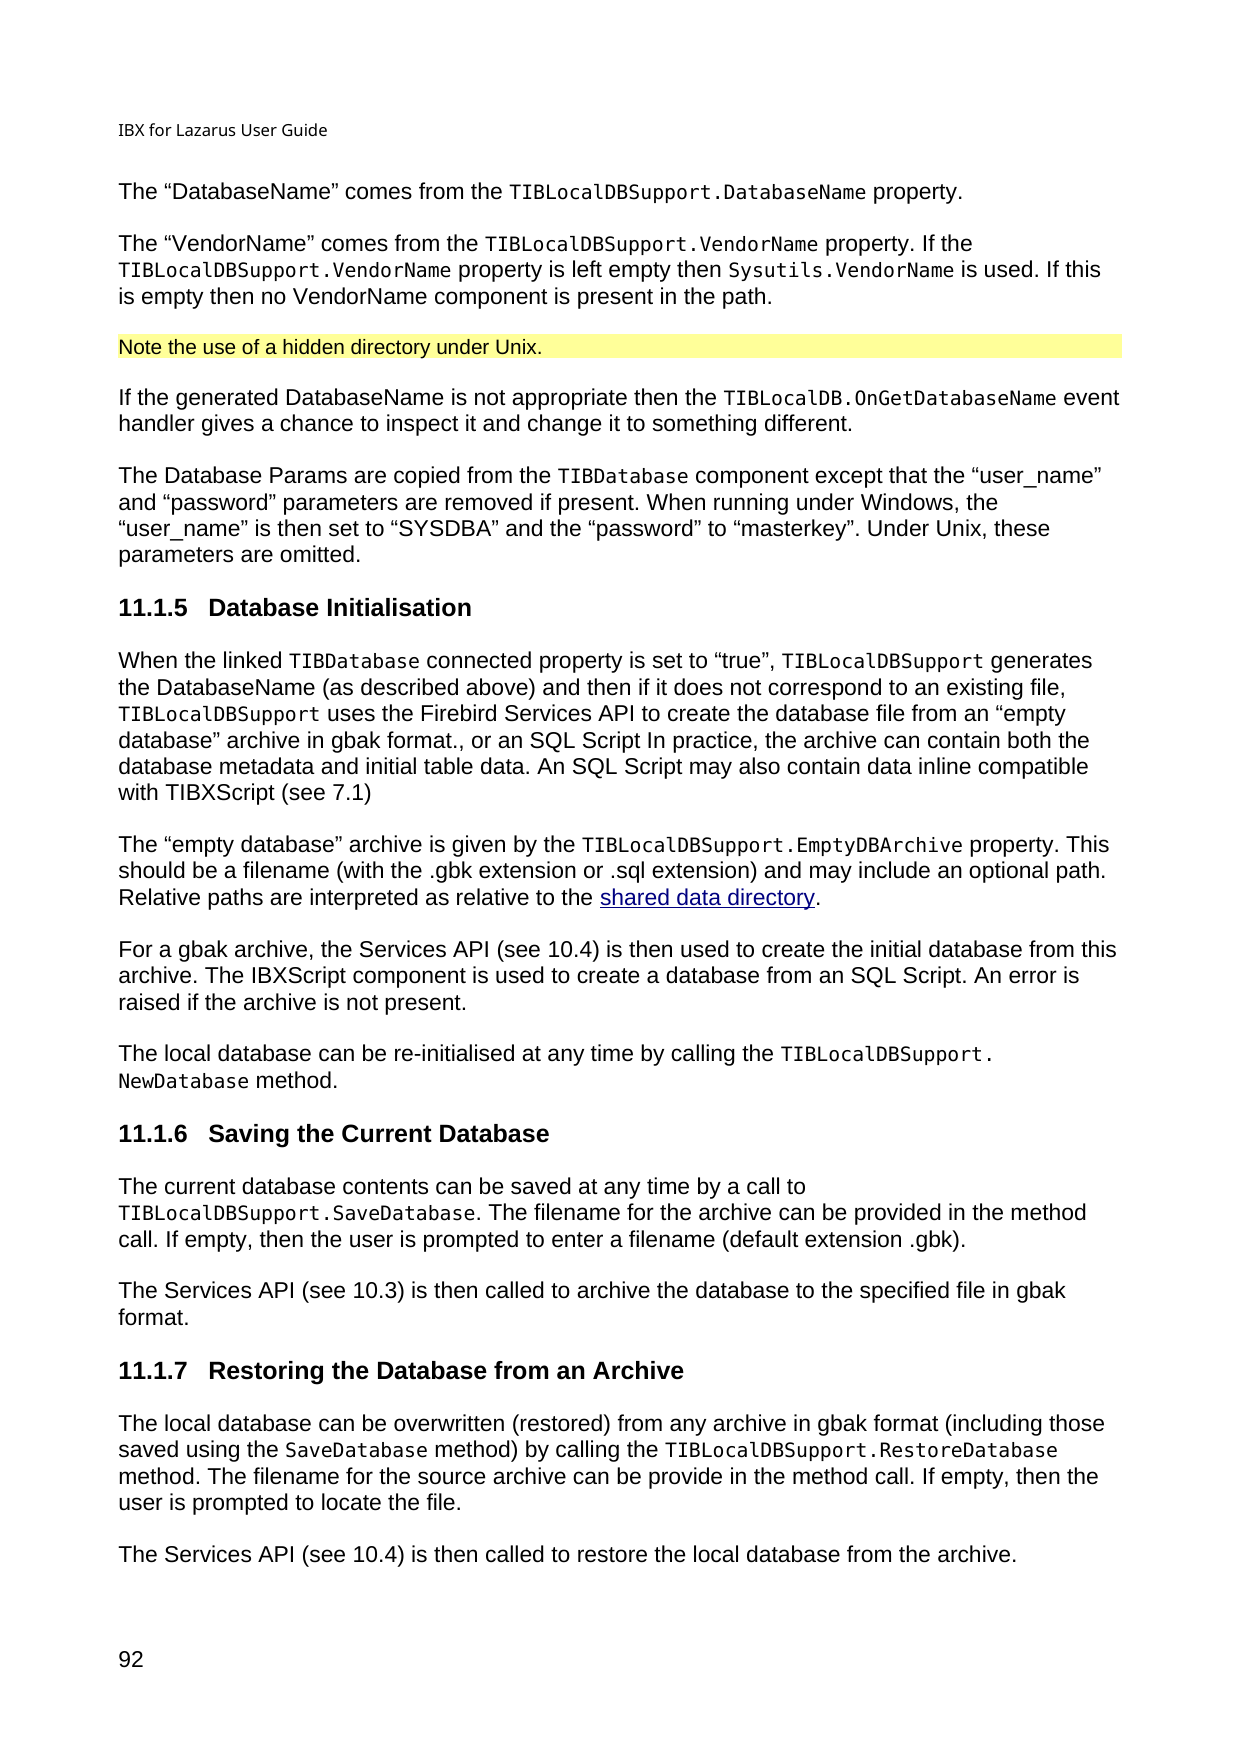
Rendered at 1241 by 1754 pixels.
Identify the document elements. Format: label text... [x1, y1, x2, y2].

text The Database Params are copied from the TIBDatabase component except that the “user_name” and “password” parameters are removed if present. When running under Windows, the “user_name” is then set to “SYSDBA” and the “password” to “masterkey”. Under Unix, these parameters are omitted. [118, 462, 1122, 568]
text When the linked TIBDatabase connected property is set to “true”, TIBLocalDBSupport generates the DatabaseName (as described above) and then if it does not correspond to an existing file, TIBLocalDBSupport uses the Firebird Services API to create the database file from an “empty database” archive in gbak format., or an SQL Script In practice, the archive can contain both the database metadata and initial table data. An SQL Script may also contain data inline compatible with TIBXScript (see 7.1) [118, 647, 1122, 806]
text The current database contents can be saved at any time by a call to TIBLocalDBSupport.SaveDatabase. The filename for the archive can be provided in the method call. If empty, then the user is prompted to enter a filename (default extension .gbk). [118, 1173, 1122, 1252]
text The local database can be re-initialised at any time by calling the TIBLocalDBSupport. NewDatabase method. [118, 1040, 1122, 1093]
subtitle Saving the Current Database [118, 1118, 1122, 1147]
text The “empty database” archive is given by the TIBLocalDBSupport.EmptyDBArchive property. This should be a filename (with the .gbk extension or .sql extension) and may include an optional path. Relative paths are interpreted as relative to the shared data directory. [118, 831, 1122, 910]
text If the generated DatabaseName is not appropriate then the TIBLocalDB.OnGetDatabaseName event handler gives a chance to inspect it and change it to something different. [118, 384, 1122, 437]
text The “VendorName” comes from the TIBLocalDBSupport.VendorName property. If the TIBLocalDBSupport.VendorName property is left empty then Sysutils.VendorName is used. If this is empty then no VendorName component is present in the path. [118, 230, 1122, 309]
text For a gbak archive, the Services API (see 10.4) is then used to create the initial database from this archive. The IBXScript component is used to create a database from an SQL Script. An error is raised if the archive is not present. [118, 936, 1122, 1015]
text Note the use of a hidden directory under Unix. [118, 334, 1122, 358]
subtitle Database Initialisation [118, 593, 1122, 622]
subtitle Restoring the Database from an Archive [118, 1356, 1122, 1384]
text The local database can be overwritten (restored) from any archive in gbak format (including those saved using the SaveDatabase method) by calling the TIBLocalDBSupport.RestoreDatabase method. The filename for the source archive can be provide in the method call. If empty, then the user is prompted to locate the file. [118, 1410, 1122, 1515]
text The Services API (see 10.4) is then called to restore the local database from the archive. [118, 1541, 1122, 1567]
text The “DatabaseName” comes from the TIBLocalDBSupport.DatabaseName property. [118, 178, 1122, 204]
text The Services API (see 10.3) is then called to archive the database to the specified file in gbak format. [118, 1277, 1122, 1330]
